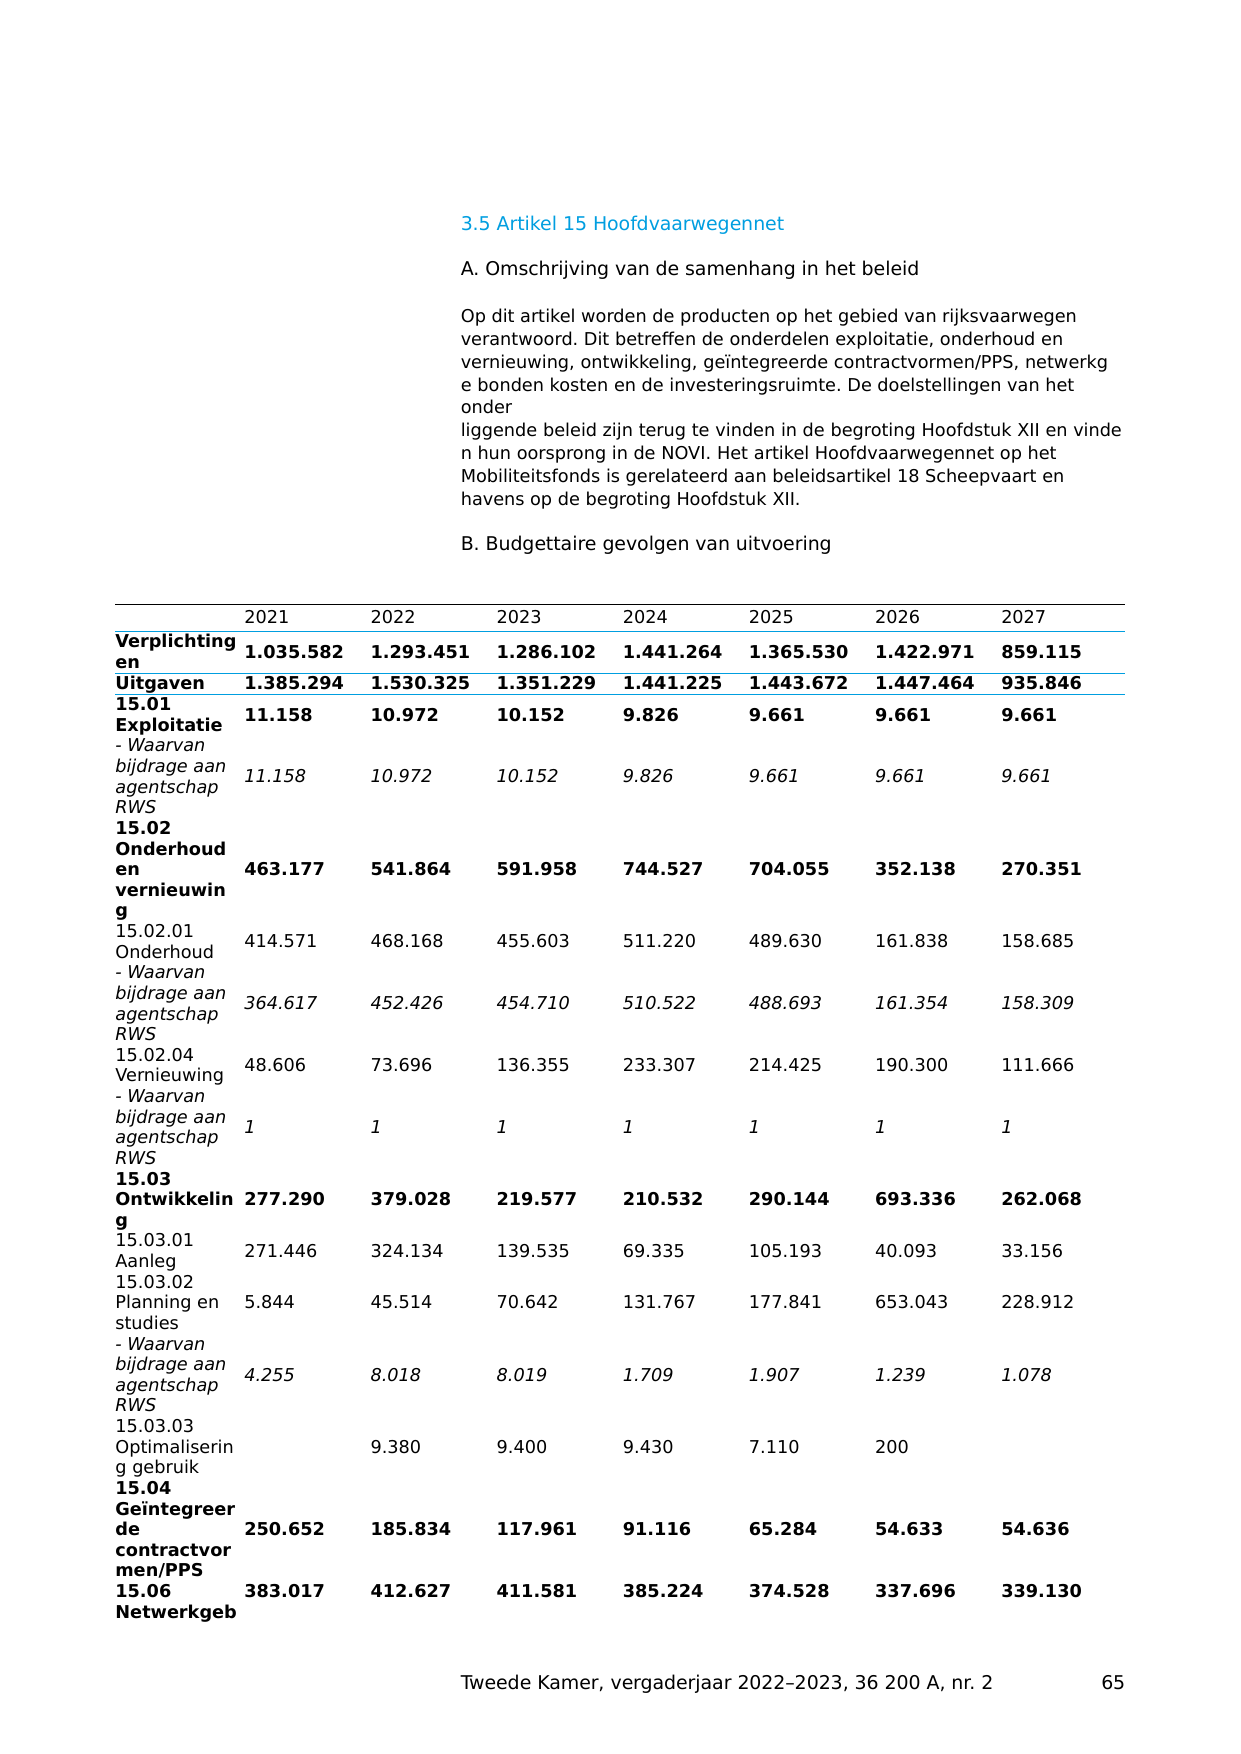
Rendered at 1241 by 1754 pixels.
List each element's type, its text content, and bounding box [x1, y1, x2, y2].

table_cell 15.03.01 Aanleg [115, 1230, 241, 1272]
table_cell 454.710 [494, 962, 620, 1045]
table_cell 744.527 [620, 818, 746, 921]
table_cell 463.177 [241, 818, 367, 921]
table_cell 48.606 [241, 1045, 367, 1086]
table_cell 185.834 [368, 1478, 493, 1581]
table_cell 1 [620, 1086, 746, 1168]
table_cell 2022 [368, 605, 493, 631]
table_cell - Waarvan bijdrage aan agentschap RWS [115, 962, 241, 1045]
table_cell 468.168 [368, 921, 493, 962]
table_cell 105.193 [746, 1230, 872, 1272]
table_cell 271.446 [241, 1230, 367, 1272]
table_cell 591.958 [494, 818, 620, 921]
table_cell 91.116 [620, 1478, 746, 1581]
table_cell 1.286.102 [494, 632, 620, 672]
table_cell 412.627 [368, 1581, 493, 1622]
title A. Omschrijving van de samenhang in het beleid [461, 258, 1125, 280]
table_cell 1 [241, 1086, 367, 1168]
table_cell 9.661 [998, 735, 1125, 818]
table_cell 219.577 [494, 1169, 620, 1230]
table_cell 270.351 [998, 818, 1125, 921]
table_cell 2025 [746, 605, 872, 631]
table_cell 489.630 [746, 921, 872, 962]
table_cell 15.02.01 Onderhoud [115, 921, 241, 962]
table_cell 4.255 [241, 1334, 367, 1416]
table_cell 11.158 [241, 695, 367, 735]
table_cell 339.130 [998, 1581, 1125, 1622]
table_cell 1 [998, 1086, 1125, 1168]
table_cell 9.661 [872, 695, 998, 735]
table_cell 5.844 [241, 1272, 367, 1333]
table_cell 1.035.582 [241, 632, 367, 672]
table_cell 290.144 [746, 1169, 872, 1230]
table_cell 15.03 Ontwikkeling [115, 1169, 241, 1230]
table_cell 511.220 [620, 921, 746, 962]
table_cell 1.351.229 [494, 674, 620, 694]
table_cell 9.661 [746, 735, 872, 818]
table_cell 859.115 [998, 632, 1125, 672]
table_cell [998, 1416, 1125, 1478]
table_cell 1 [872, 1086, 998, 1168]
table_cell 1.907 [746, 1334, 872, 1416]
table_cell 45.514 [368, 1272, 493, 1333]
table_cell 1.365.530 [746, 632, 872, 672]
table_cell 455.603 [494, 921, 620, 962]
table_cell 1.422.971 [872, 632, 998, 672]
table_cell 2023 [494, 605, 620, 631]
table_cell 510.522 [620, 962, 746, 1045]
table_cell 2027 [998, 605, 1125, 631]
table_cell 15.03.03 Optimalisering gebruik [115, 1416, 241, 1478]
table_cell 54.633 [872, 1478, 998, 1581]
table_cell 7.110 [746, 1416, 872, 1478]
table_cell 214.425 [746, 1045, 872, 1086]
table_cell - Waarvan bijdrage aan agentschap RWS [115, 1086, 241, 1168]
table_cell 15.06 Netwerkgeb [115, 1581, 241, 1622]
table_cell 1.447.464 [872, 674, 998, 694]
table_cell 9.661 [746, 695, 872, 735]
table_cell 2024 [620, 605, 746, 631]
table_cell 250.652 [241, 1478, 367, 1581]
table_cell 488.693 [746, 962, 872, 1045]
table_cell 8.018 [368, 1334, 493, 1416]
table_cell 9.380 [368, 1416, 493, 1478]
table_cell 10.972 [368, 695, 493, 735]
table_cell - Waarvan bijdrage aan agentschap RWS [115, 735, 241, 818]
table_cell 33.156 [998, 1230, 1125, 1272]
table_cell 1.443.672 [746, 674, 872, 694]
table_cell 374.528 [746, 1581, 872, 1622]
table_cell 935.846 [998, 674, 1125, 694]
table_cell 541.864 [368, 818, 493, 921]
table_cell 1.385.294 [241, 674, 367, 694]
table_cell 65.284 [746, 1478, 872, 1581]
table_cell 111.666 [998, 1045, 1125, 1086]
table_cell 73.696 [368, 1045, 493, 1086]
table_cell 693.336 [872, 1169, 998, 1230]
table_cell 158.685 [998, 921, 1125, 962]
table_cell 364.617 [241, 962, 367, 1045]
table_cell 9.661 [872, 735, 998, 818]
table_cell 10.972 [368, 735, 493, 818]
table_cell 1.709 [620, 1334, 746, 1416]
table_cell 1.441.264 [620, 632, 746, 672]
table_cell 414.571 [241, 921, 367, 962]
table_cell 704.055 [746, 818, 872, 921]
table_cell 324.134 [368, 1230, 493, 1272]
table_cell 136.355 [494, 1045, 620, 1086]
table_cell 337.696 [872, 1581, 998, 1622]
table_cell 200 [872, 1416, 998, 1478]
title 3.5 Artikel 15 Hoofdvaarwegennet [461, 213, 1125, 235]
table_cell [241, 1416, 367, 1478]
table_cell 15.02 Onderhoud en vernieuwing [115, 818, 241, 921]
table_cell 161.354 [872, 962, 998, 1045]
table_cell 54.636 [998, 1478, 1125, 1581]
table_cell 40.093 [872, 1230, 998, 1272]
table_cell 383.017 [241, 1581, 367, 1622]
table_cell 385.224 [620, 1581, 746, 1622]
table_cell 352.138 [872, 818, 998, 921]
table_cell 10.152 [494, 695, 620, 735]
table_cell 9.430 [620, 1416, 746, 1478]
table_cell 131.767 [620, 1272, 746, 1333]
table_cell 15.02.04 Vernieuwing [115, 1045, 241, 1086]
table_cell 1.441.225 [620, 674, 746, 694]
table_cell 1.293.451 [368, 632, 493, 672]
table_cell 158.309 [998, 962, 1125, 1045]
table_cell 411.581 [494, 1581, 620, 1622]
table_cell 452.426 [368, 962, 493, 1045]
text Op dit artikel worden de producten op het gebied van rijksvaarwegen verantwoord. Dit betreffen de onderdelen exploitatie, onderhoud en vernieuwing, ontwikkeling, geïntegreerde contractvormen/PPS, netwerkge­ bonden kosten en de investeringsruimte. De doelstellingen van het onder­ liggende beleid zijn terug te vinden in de begroting Hoofdstuk XII en vinden hun oorsprong in de NOVI. Het artikel Hoofdvaarwegennet op het Mobiliteitsfonds is gerelateerd aan beleidsar­tikel 18 Scheepvaart en havens op de begroting Hoofdstuk XII. [461, 304, 1125, 510]
table_cell Uitgaven [115, 674, 241, 694]
table_cell 1 [746, 1086, 872, 1168]
table_cell 2026 [872, 605, 998, 631]
table_cell 228.912 [998, 1272, 1125, 1333]
table_cell - Waarvan bijdrage aan agentschap RWS [115, 1334, 241, 1416]
table_cell 15.03.02 Planning en studies [115, 1272, 241, 1333]
table_cell 161.838 [872, 921, 998, 962]
table_cell 1.078 [998, 1334, 1125, 1416]
table_cell 15.04 Geïntegreerde contractvormen/PPS [115, 1478, 241, 1581]
table_cell 11.158 [241, 735, 367, 818]
table_cell 1.530.325 [368, 674, 493, 694]
table_cell 8.019 [494, 1334, 620, 1416]
table_cell 2021 [241, 605, 367, 631]
table_cell 177.841 [746, 1272, 872, 1333]
table_cell 190.300 [872, 1045, 998, 1086]
table_cell 1 [494, 1086, 620, 1168]
table_cell 70.642 [494, 1272, 620, 1333]
table_cell 653.043 [872, 1272, 998, 1333]
table_header Tabel 44 Budgettaire gevolgen van uitvoering art.15 Hoofdvaarwegennet (bedragen x € 1.000) [115, 579, 1125, 604]
table_cell 233.307 [620, 1045, 746, 1086]
table_cell 9.661 [998, 695, 1125, 735]
table_cell Verplichtingen [115, 632, 241, 672]
table_cell 379.028 [368, 1169, 493, 1230]
table_cell 9.400 [494, 1416, 620, 1478]
table_cell 277.290 [241, 1169, 367, 1230]
table_cell 10.152 [494, 735, 620, 818]
table_cell 210.532 [620, 1169, 746, 1230]
table_cell 1 [368, 1086, 493, 1168]
table_cell [115, 605, 241, 631]
table_cell 1.239 [872, 1334, 998, 1416]
table_cell 9.826 [620, 735, 746, 818]
table_cell 9.826 [620, 695, 746, 735]
table_cell 69.335 [620, 1230, 746, 1272]
title B. Budgettaire gevolgen van uitvoering [461, 533, 1125, 555]
table_cell 139.535 [494, 1230, 620, 1272]
table_cell 262.068 [998, 1169, 1125, 1230]
table_cell 15.01 Exploitatie [115, 695, 241, 735]
table_cell 117.961 [494, 1478, 620, 1581]
